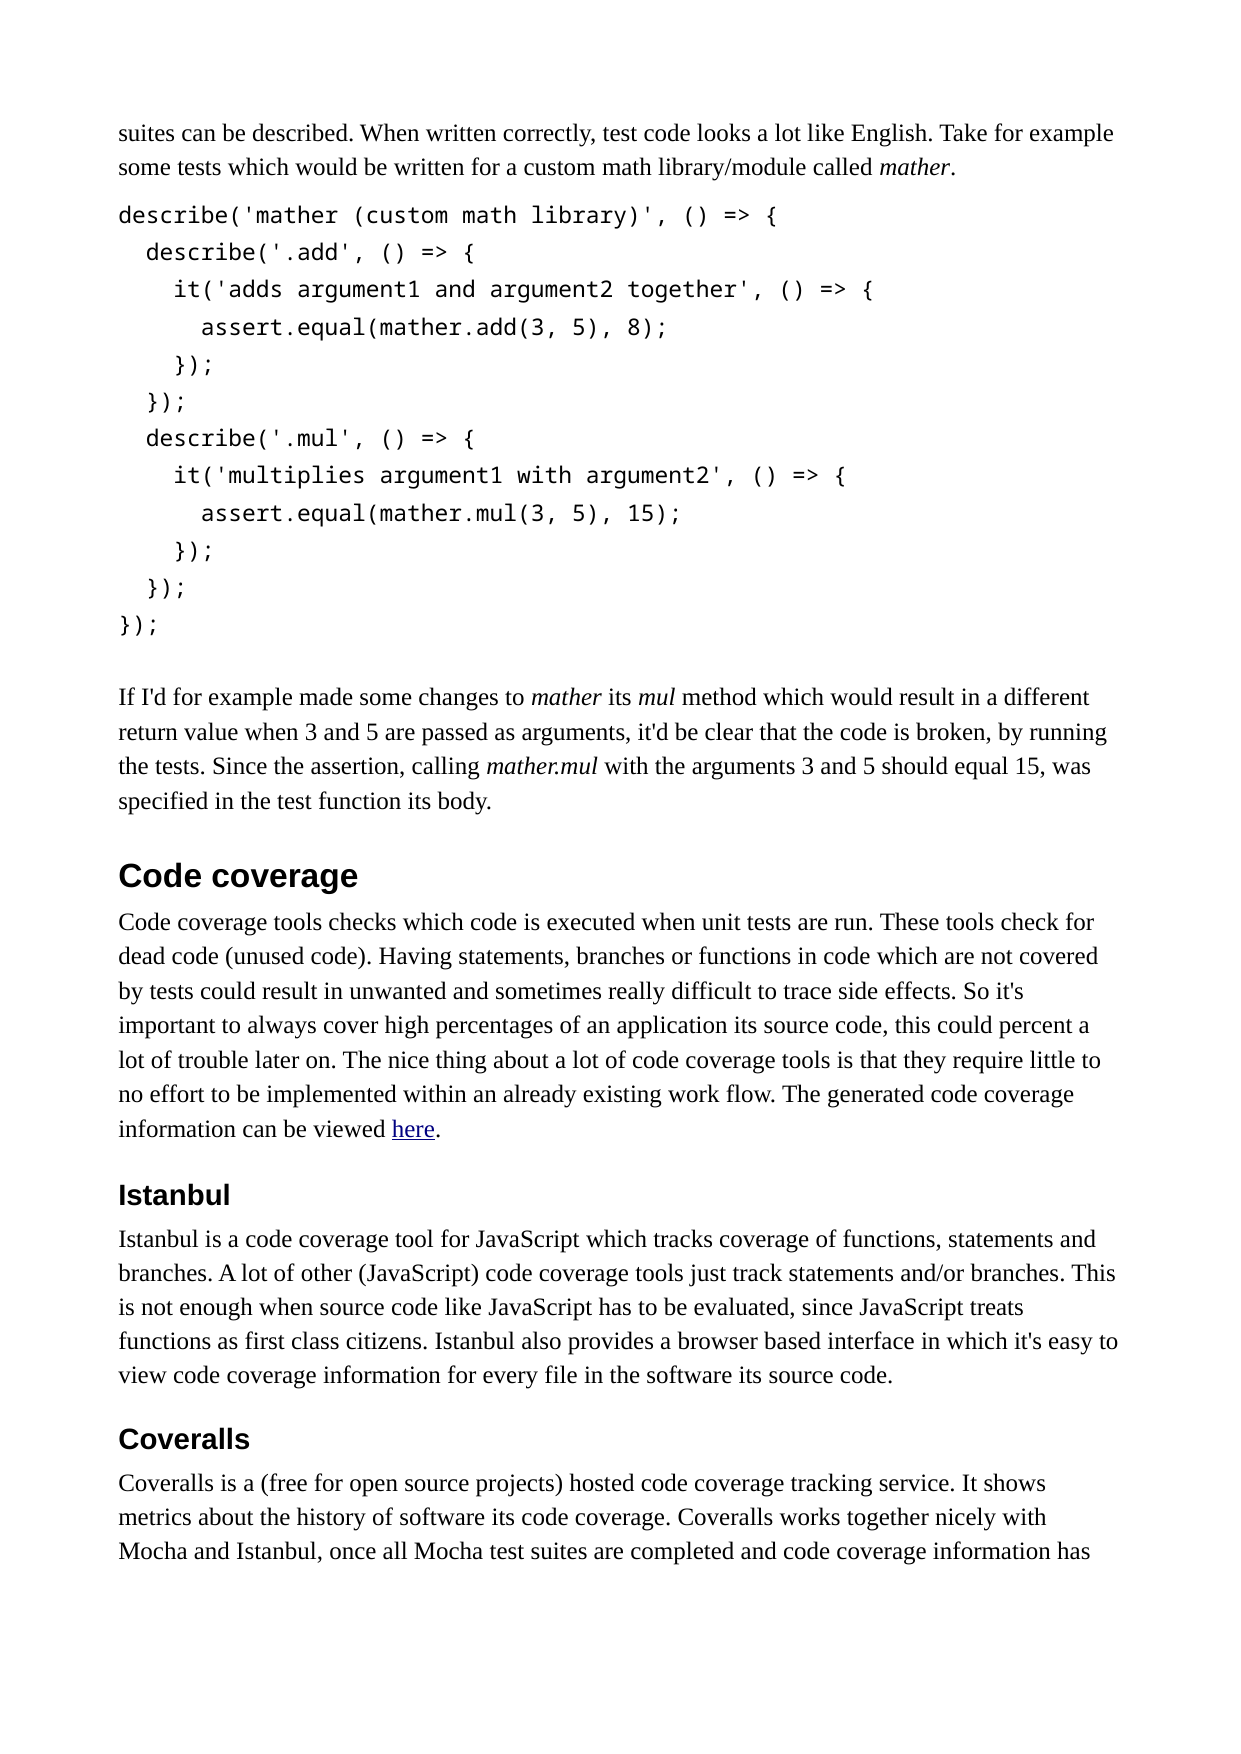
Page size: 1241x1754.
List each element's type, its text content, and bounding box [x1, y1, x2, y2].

text it('multiplies argument1 with argument2', () => { [118, 459, 1122, 491]
text Code coverage tools checks which code is executed when unit tests are run. These tools check for dead code (unused code). Having statements, branches or functions in code which are not covered by tests could result in unwanted and sometimes really difficult to trace side effects. So it's important to always cover high percentages of an application its source code, this could percent a lot of trouble later on. The nice thing about a lot of code coverage tools is that they require little to no effort to be implemented within an already existing work flow. The generated code coverage information can be viewed here. [118, 907, 1122, 1142]
text }); [118, 571, 1122, 602]
subtitle Istanbul [118, 1177, 1122, 1211]
text }); [118, 608, 1122, 639]
text }); [118, 534, 1122, 565]
text describe('.add', () => { [118, 236, 1122, 267]
text suites can be described. When written correctly, test code looks a lot like English. Take for example some tests which would be written for a custom math library/module called mather. [118, 118, 1122, 181]
text }); [118, 385, 1122, 416]
text assert.equal(mather.mul(3, 5), 15); [118, 496, 1122, 528]
text it('adds argument1 and argument2 together', () => { [118, 273, 1122, 304]
text Coveralls is a (free for open source projects) hosted code coverage tracking service. It shows metrics about the history of software its code coverage. Coveralls works together nicely with Mocha and Istanbul, once all Mocha test suites are completed and code coverage information has [118, 1468, 1122, 1565]
text If I'd for example made some changes to mather its mul method which would result in a different return value when 3 and 5 are passed as arguments, it'd be clear that the code is broken, by running the tests. Since the assertion, calling mather.mul with the arguments 3 and 5 should equal 15, was specified in the test function its body. [118, 682, 1122, 814]
text }); [118, 348, 1122, 379]
text Istanbul is a code coverage tool for JavaScript which tracks coverage of functions, statements and branches. A lot of other (JavaScript) code coverage tools just track statements and/or branches. This is not enough when source code like JavaScript has to be evaluated, since JavaScript treats functions as first class citizens. Istanbul also provides a browser based interface in which it's easy to view code coverage information for every file in the software its source code. [118, 1224, 1122, 1389]
subtitle Code coverage [118, 856, 1122, 894]
text describe('mather (custom math library)', () => { [118, 199, 1122, 230]
text assert.equal(mather.add(3, 5), 8); [118, 311, 1122, 342]
subtitle Coveralls [118, 1422, 1122, 1455]
text describe('.mul', () => { [118, 422, 1122, 453]
